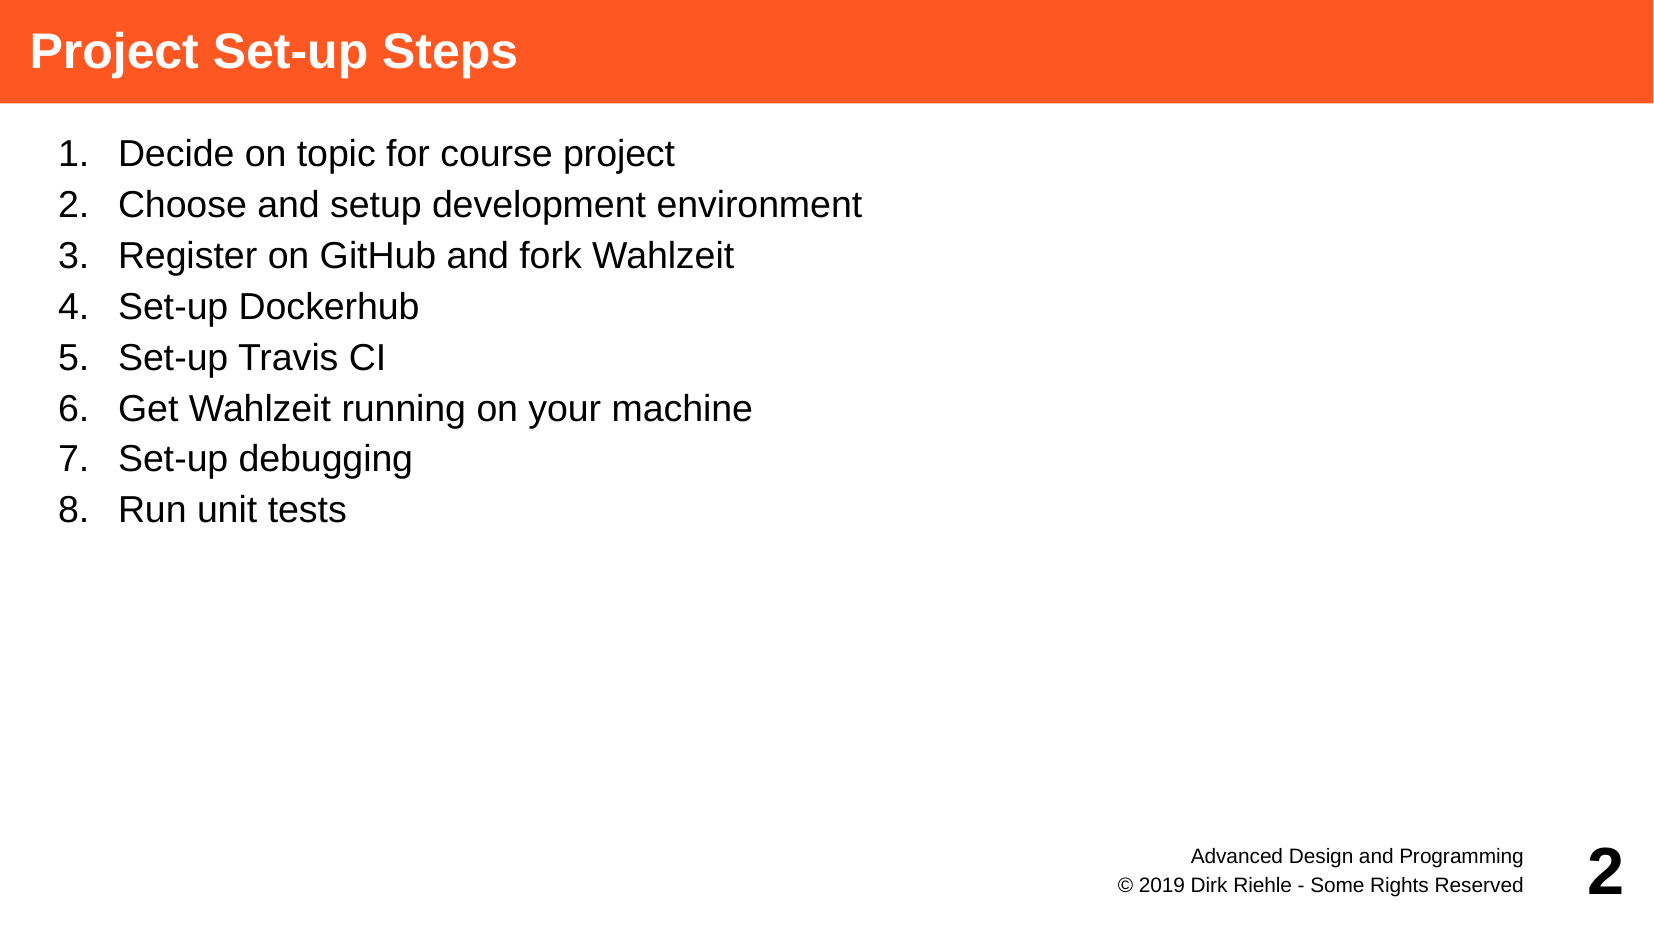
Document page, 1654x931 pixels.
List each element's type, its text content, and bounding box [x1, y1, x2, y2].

title Project Set-up Steps [0, 0, 1654, 104]
list Decide on topic for course project Choose and setup development environment Register on GitHub and fork Wahlzeit Set-up Dockerhub Set-up Travis CI Get Wahlzeit running on your machine Set-up debugging Run unit tests [29, 132, 1625, 813]
